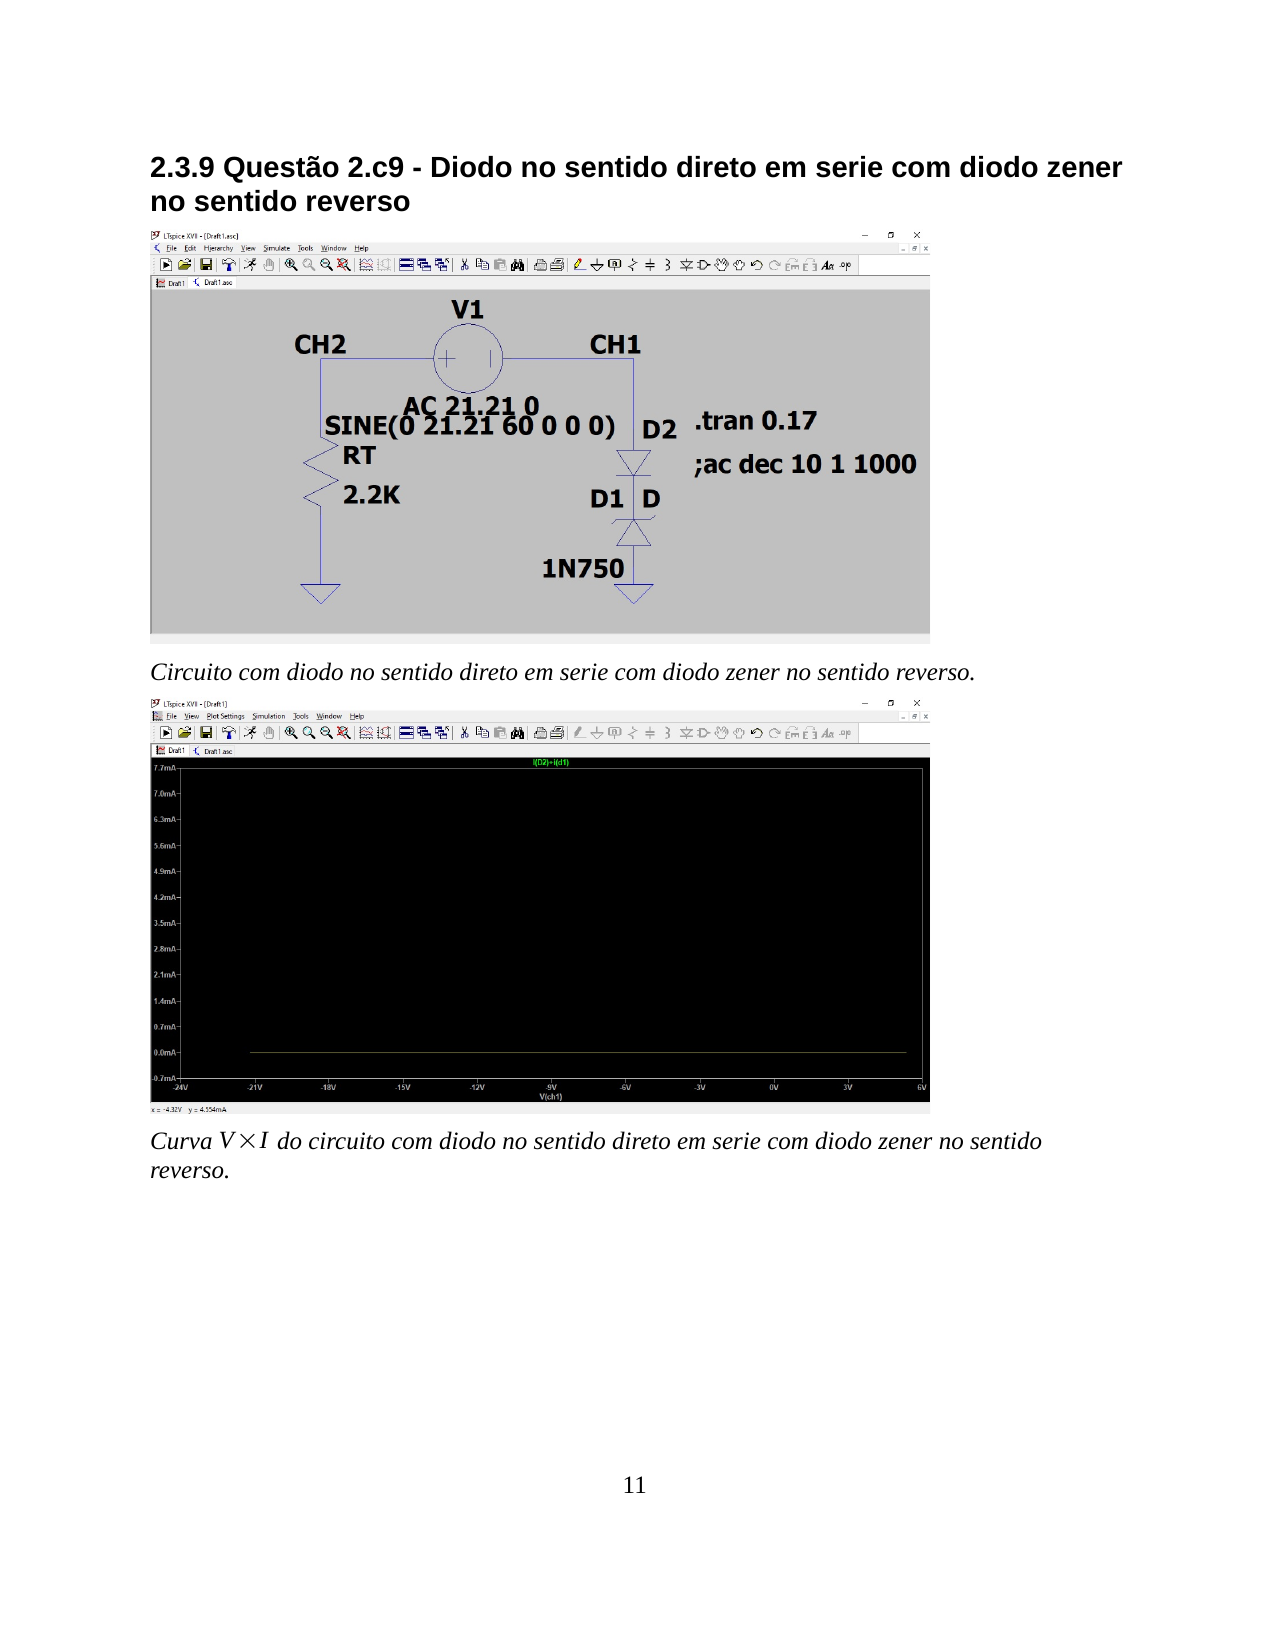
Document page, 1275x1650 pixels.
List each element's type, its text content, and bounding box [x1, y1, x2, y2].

subtitle 2.3.9 Questão 2.c9 - Diodo no sentido direto em serie com diodo zener no sentido reverso [150, 150, 1125, 217]
picture [150, 229, 930, 644]
text Circuito com diodo no sentido direto em serie com diodo zener no sentido reverso. [150, 657, 1125, 685]
text Curva do circuito com diodo no sentido direto em serie com diodo zener no sentido reverso. [150, 1126, 1125, 1183]
picture [150, 697, 930, 1114]
